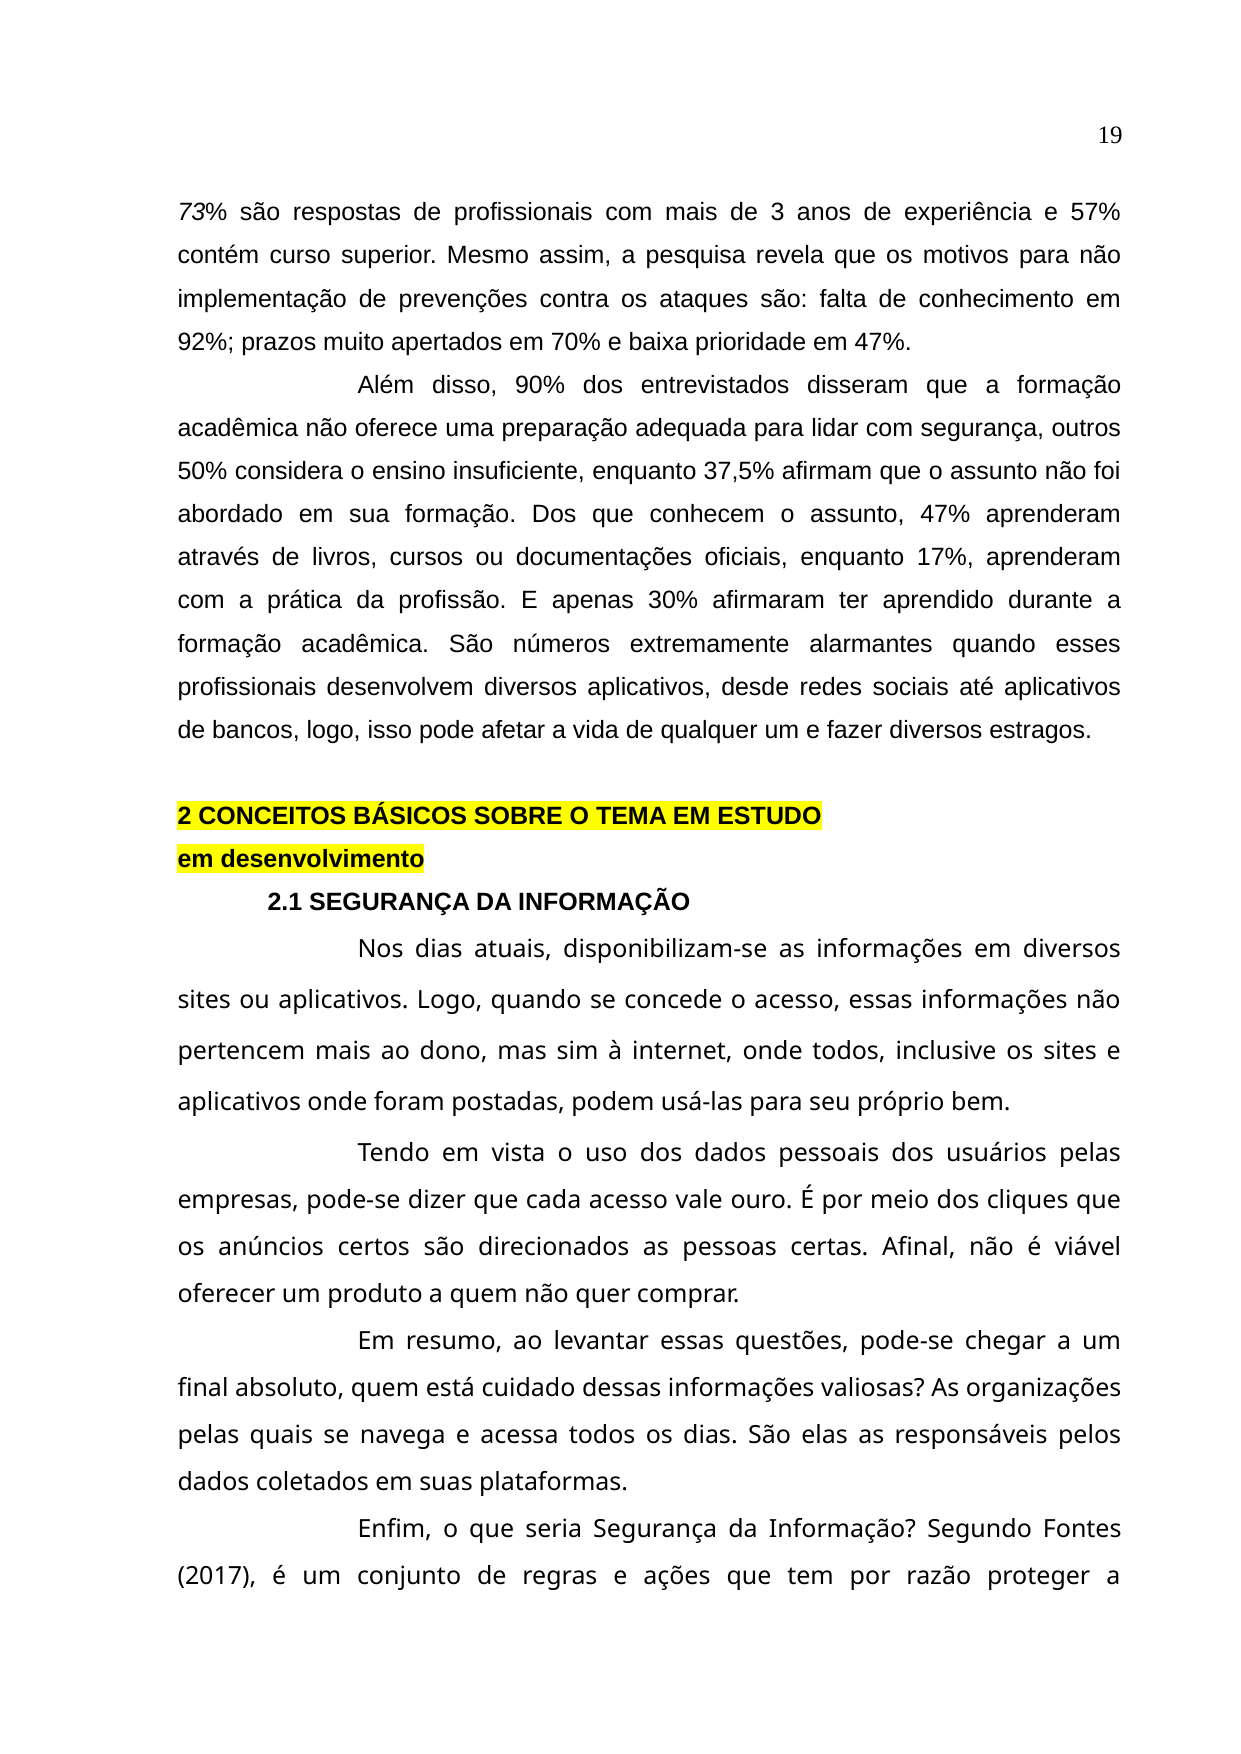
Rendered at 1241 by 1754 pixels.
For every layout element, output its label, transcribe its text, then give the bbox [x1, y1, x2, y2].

text Tendo em vista o uso dos dados pessoais dos usuários pelas empresas, pode-se dizer que cada acesso vale ouro. É por meio dos cliques que os anúncios certos são direcionados as pessoas certas. Afinal, não é viável oferecer um produto a quem não quer comprar. [177, 1135, 1122, 1310]
text 2.1 SEGURANÇA DA INFORMAÇÃO [177, 887, 1122, 916]
text Enfim, o que seria Segurança da Informação? Segundo Fontes (2017), é um conjunto de regras e ações que tem por razão proteger a [177, 1511, 1122, 1592]
text 73% são respostas de profissionais com mais de 3 anos de experiência e 57% contém curso superior. Mesmo assim, a pesquisa revela que os motivos para não implementação de prevenções contra os ataques são: falta de conhecimento em 92%; prazos muito apertados em 70% e baixa prioridade em 47%. [177, 197, 1122, 356]
text 2 CONCEITOS BÁSICOS SOBRE O TEMA EM ESTUDO [177, 801, 1122, 830]
text Em resumo, ao levantar essas questões, pode-se chegar a um final absoluto, quem está cuidado dessas informações valiosas? As organizações pelas quais se navega e acessa todos os dias. São elas as responsáveis pelos dados coletados em suas plataformas. [177, 1323, 1122, 1498]
text em desenvolvimento [177, 844, 1122, 873]
text Nos dias atuais, disponibilizam-se as informações em diversos sites ou aplicativos. Logo, quando se concede o acesso, essas informações não pertencem mais ao dono, mas sim à internet, onde todos, inclusive os sites e aplicativos onde foram postadas, podem usá-las para seu próprio bem. [177, 931, 1122, 1118]
text Além disso, 90% dos entrevistados disseram que a formação acadêmica não oferece uma preparação adequada para lidar com segurança, outros 50% considera o ensino insuficiente, enquanto 37,5% afirmam que o assunto não foi abordado em sua formação. Dos que conhecem o assunto, 47% aprenderam através de livros, cursos ou documentações oficiais, enquanto 17%, aprenderam com a prática da profissão. E apenas 30% afirmaram ter aprendido durante a formação acadêmica. São números extremamente alarmantes quando esses profissionais desenvolvem diversos aplicativos, desde redes sociais até aplicativos de bancos, logo, isso pode afetar a vida de qualquer um e fazer diversos estragos. [177, 370, 1122, 744]
